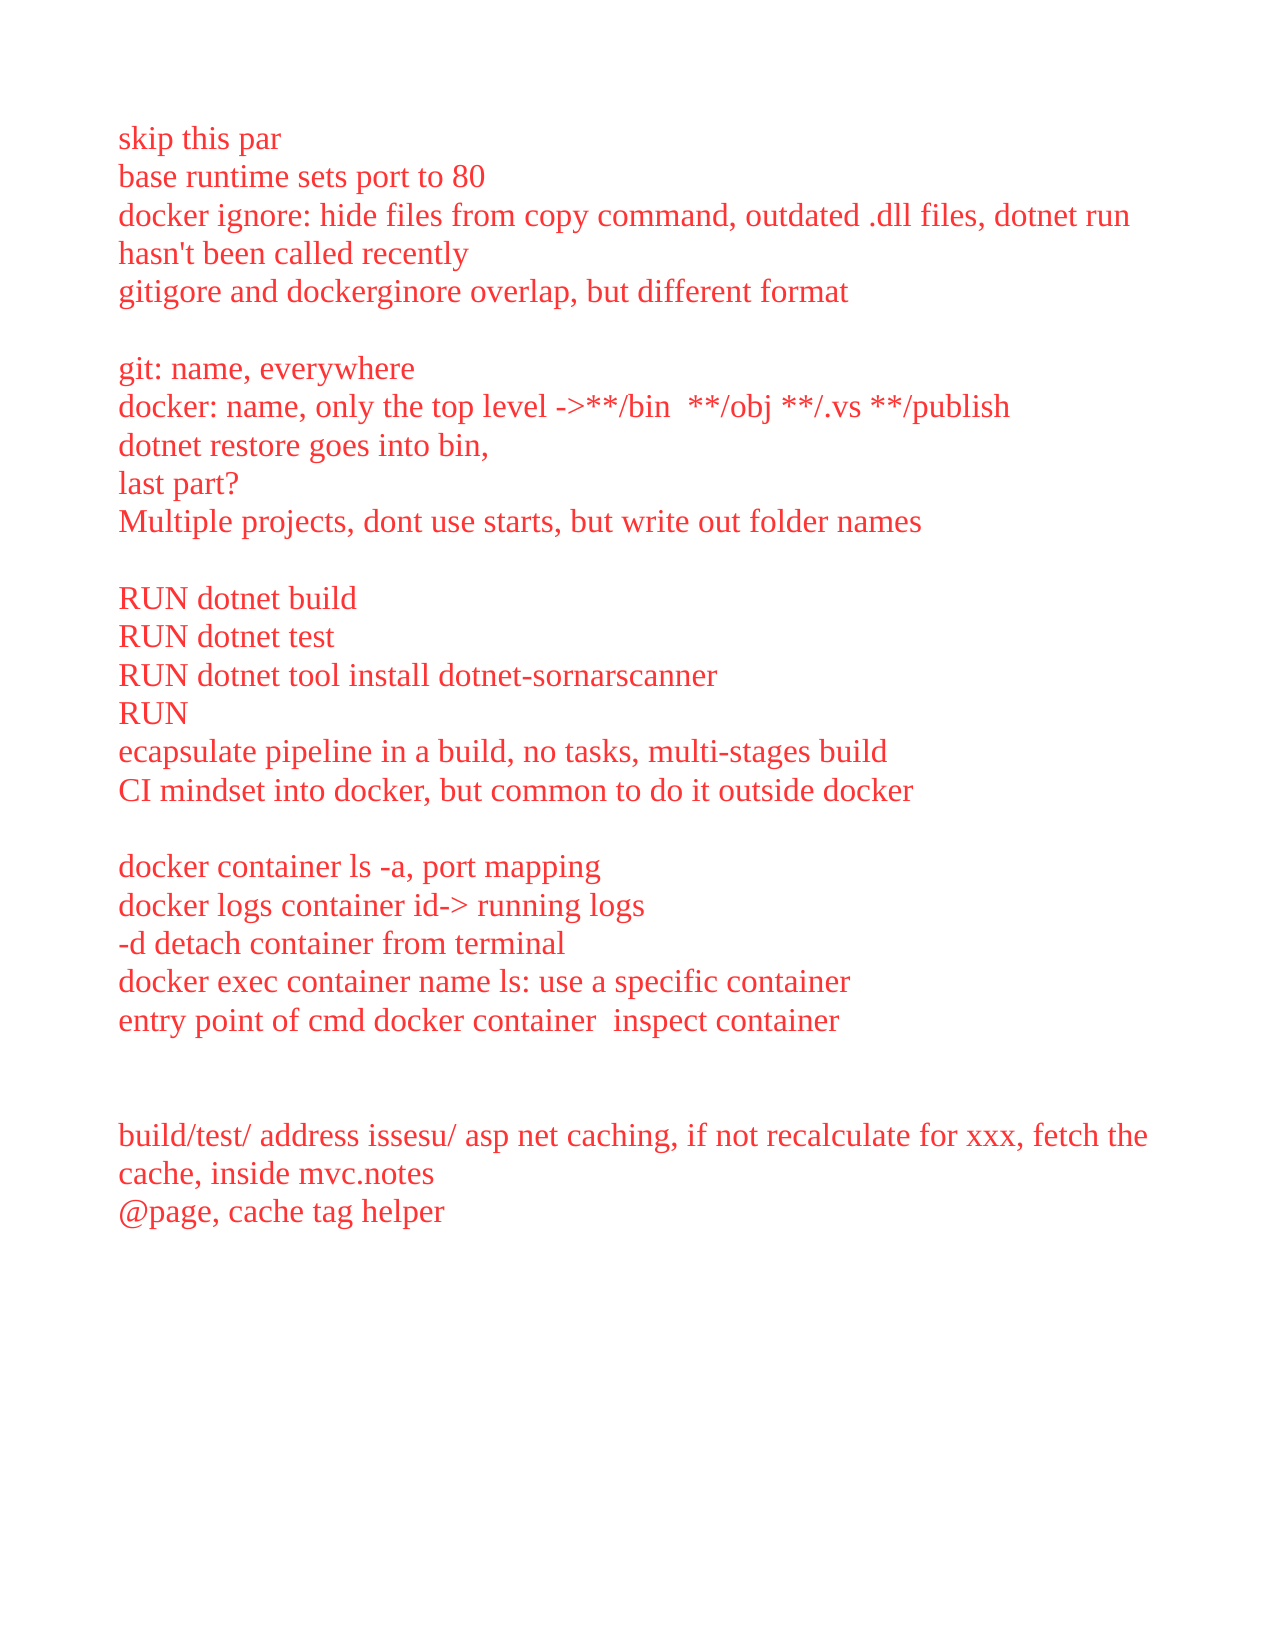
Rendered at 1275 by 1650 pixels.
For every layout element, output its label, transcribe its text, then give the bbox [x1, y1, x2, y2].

text CI mindset into docker, but common to do it outside docker [118, 770, 1157, 808]
text gitigore and dockerginore overlap, but different format [118, 271, 1157, 310]
text -d detach container from terminal [118, 923, 1157, 961]
text docker ignore: hide files from copy command, outdated .dll files, dotnet run hasn't been called recently [118, 195, 1157, 271]
text RUN [118, 693, 1157, 731]
text ecapsulate pipeline in a build, no tasks, multi-stages build [118, 731, 1157, 770]
text entry point of cmd docker container inspect container [118, 1000, 1157, 1038]
text RUN dotnet build [118, 578, 1157, 616]
text RUN dotnet test [118, 616, 1157, 655]
text git: name, everywhere [118, 348, 1157, 386]
text dotnet restore goes into bin, [118, 425, 1157, 463]
text RUN dotnet tool install dotnet-sornarscanner [118, 655, 1157, 693]
text docker container ls -a, port mapping [118, 846, 1157, 885]
text skip this par [118, 118, 1157, 156]
text @page, cache tag helper [118, 1191, 1157, 1230]
text docker logs container id-> running logs [118, 885, 1157, 923]
text last part? [118, 463, 1157, 501]
text Multiple projects, dont use starts, but write out folder names [118, 501, 1157, 540]
text docker exec container name ls: use a specific container [118, 961, 1157, 1000]
text base runtime sets port to 80 [118, 156, 1157, 195]
text build/test/ address issesu/ asp net caching, if not recalculate for xxx, fetch the cache, inside mvc.notes [118, 1115, 1157, 1191]
text docker: name, only the top level ->**/bin **/obj **/.vs **/publish [118, 386, 1157, 425]
